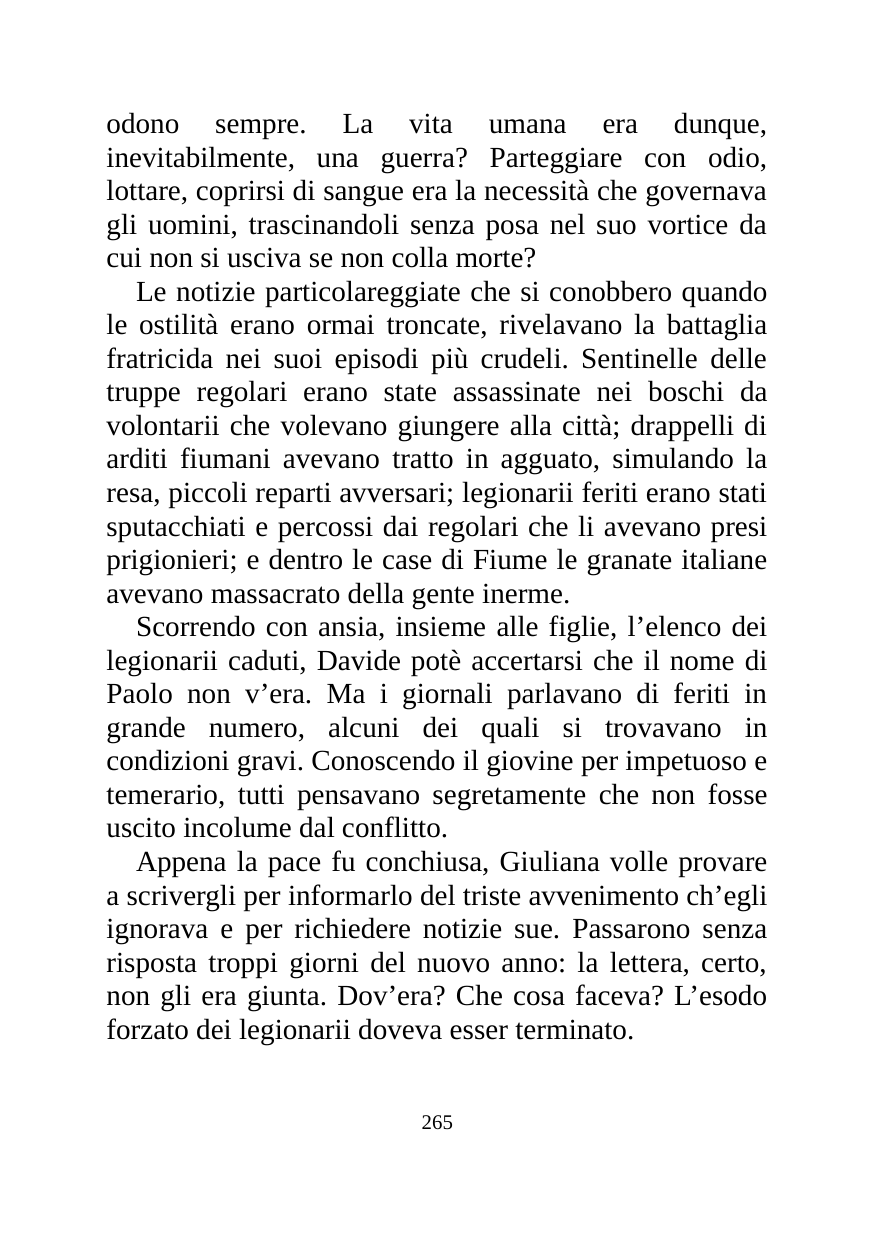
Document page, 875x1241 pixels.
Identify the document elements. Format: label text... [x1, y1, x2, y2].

text Le notizie particolareggiate che si conobbero quando le ostilità erano ormai troncate, rivelavano la battaglia fratricida nei suoi episodi più crudeli. Sentinelle delle truppe regolari erano state assassinate nei boschi da volontarii che volevano giungere alla città; drappelli di arditi fiumani avevano tratto in agguato, simulando la resa, piccoli reparti avversari; legionarii feriti erano stati sputacchiati e percossi dai regolari che li avevano presi prigionieri; e dentro le case di Fiume le granate italiane avevano massacrato della gente inerme. [106, 274, 768, 609]
text Scorrendo con ansia, insieme alle figlie, l’elenco dei legionarii caduti, Davide potè accertarsi che il nome di Paolo non v’era. Ma i giornali parlavano di feriti in grande numero, alcuni dei quali si trovavano in condizioni gravi. Conoscendo il giovine per impetuoso e temerario, tutti pensavano segretamente che non fosse uscito incolume dal conflitto. [106, 609, 768, 844]
text Appena la pace fu conchiusa, Giuliana volle provare a scrivergli per informarlo del triste avvenimento ch’egli ignorava e per richiedere notizie sue. Passarono senza risposta troppi giorni del nuovo anno: la lettera, certo, non gli era giunta. Dov’era? Che cosa faceva? L’esodo forzato dei legionarii doveva esser terminato. [106, 844, 768, 1045]
text odono sempre. La vita umana era dunque, inevitabilmente, una guerra? Parteggiare con odio, lottare, coprirsi di sangue era la necessità che governava gli uomini, trascinandoli senza posa nel suo vortice da cui non si usciva se non colla morte? [106, 106, 768, 274]
